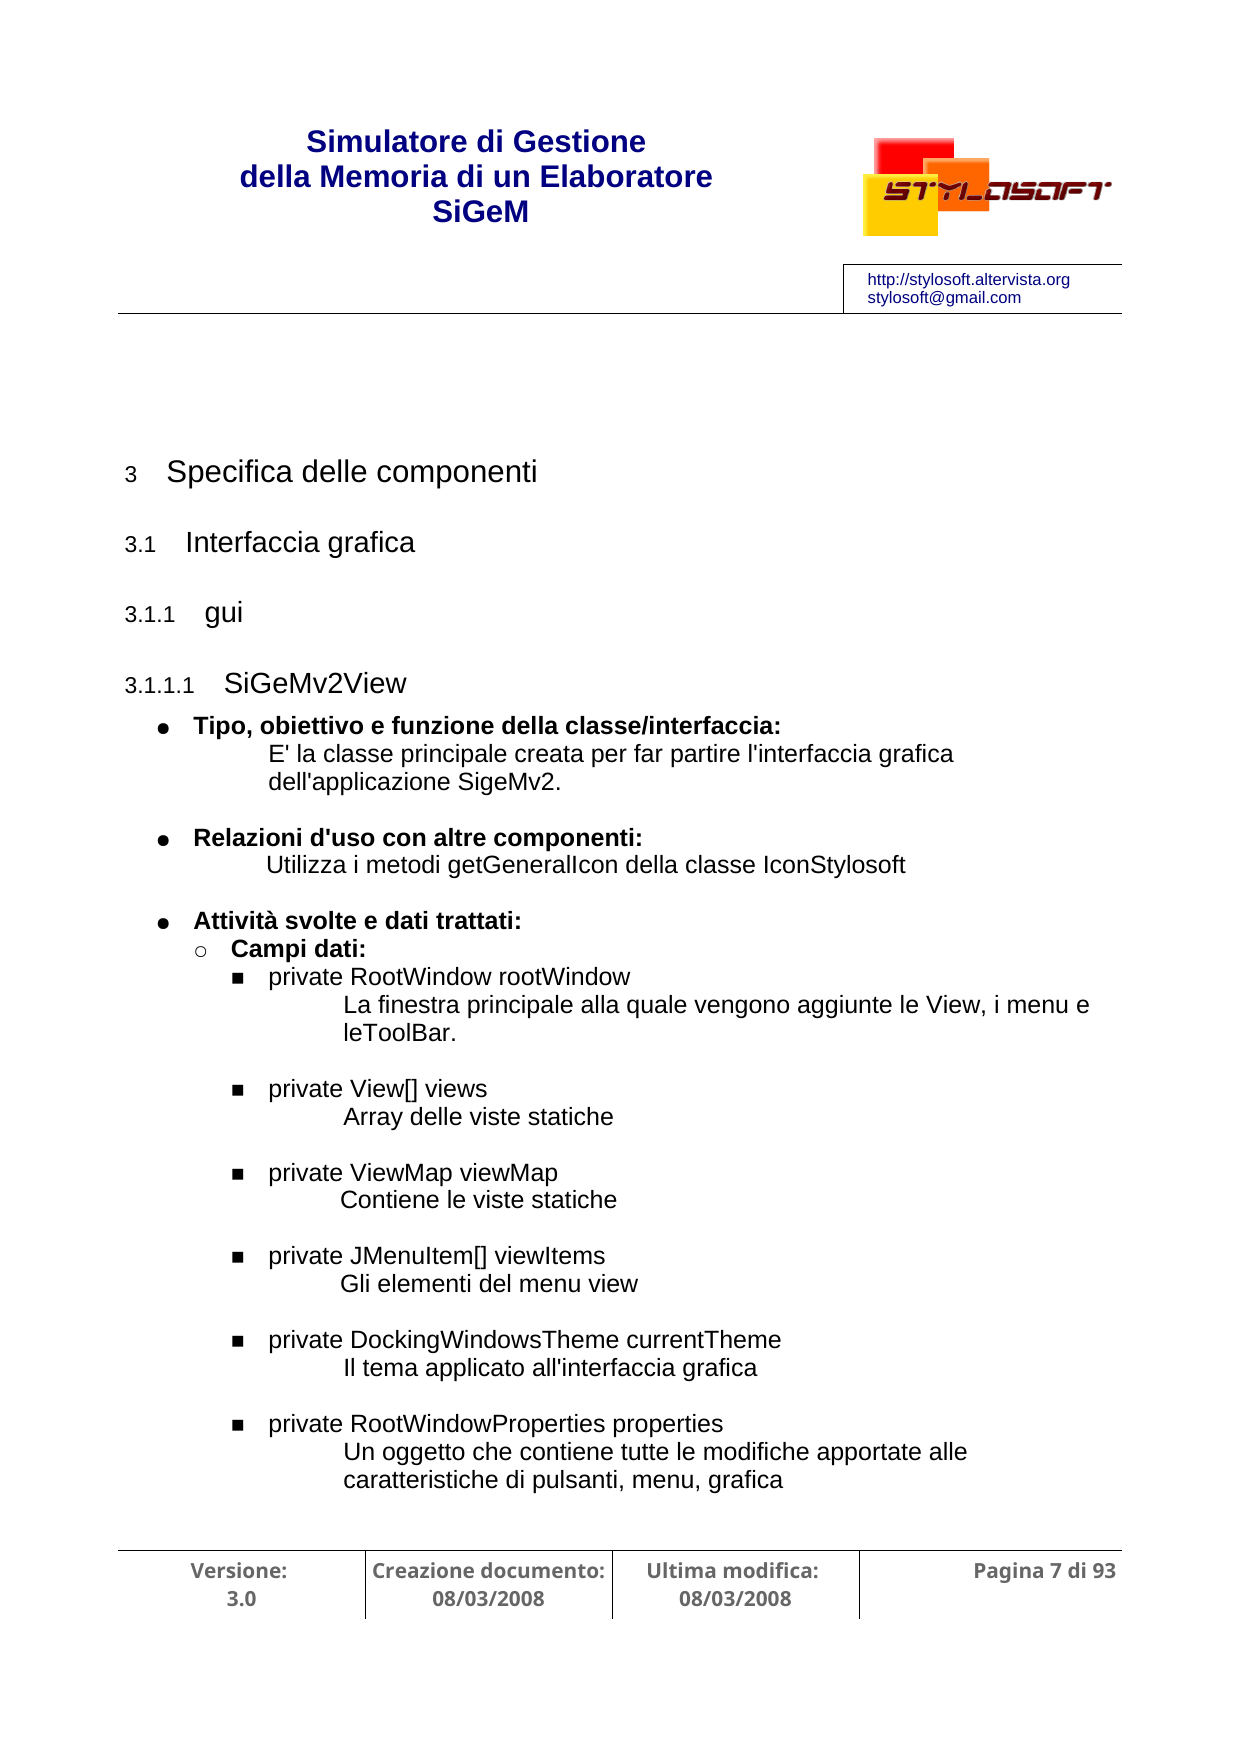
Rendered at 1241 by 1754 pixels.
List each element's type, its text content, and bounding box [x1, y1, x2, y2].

subtitle Specifica delle componenti [118, 454, 1122, 489]
text Contiene le viste statiche [118, 1186, 1122, 1214]
list Array delle viste statiche [306, 1102, 1122, 1130]
list private ViewMap viewMap [231, 1158, 1122, 1186]
list private RootWindow rootWindow [231, 963, 1122, 991]
list E' la classe principale creata per far partire l'interfaccia grafica dell'applicazione SigeMv2. [231, 739, 1122, 795]
picture [848, 123, 1117, 247]
subtitle gui [118, 596, 1122, 629]
subtitle SiGeMv2View [118, 667, 1122, 699]
list Attività svolte e dati trattati: [156, 907, 1122, 935]
list Campi dati: [193, 935, 1122, 963]
list La finestra principale alla quale vengono aggiunte le View, i menu e leToolBar. [306, 991, 1122, 1047]
text Gli elementi del menu view [118, 1270, 1122, 1298]
list private View[] views [231, 1074, 1122, 1102]
list private JMenuItem[] viewItems [231, 1242, 1122, 1270]
list Il tema applicato all'interfaccia grafica [306, 1354, 1122, 1382]
list private RootWindowProperties properties [231, 1409, 1122, 1437]
list Utilizza i metodi getGeneralIcon della classe IconStylosoft [156, 851, 1122, 879]
list Tipo, obiettivo e funzione della classe/interfaccia: [156, 712, 1122, 739]
list Relazioni d'uso con altre componenti: [156, 823, 1122, 851]
list private DockingWindowsTheme currentTheme [231, 1326, 1122, 1354]
list Un oggetto che contiene tutte le modifiche apportate alle caratteristiche di pulsanti, menu, grafica [306, 1437, 1122, 1493]
subtitle Interfaccia grafica [118, 526, 1122, 559]
